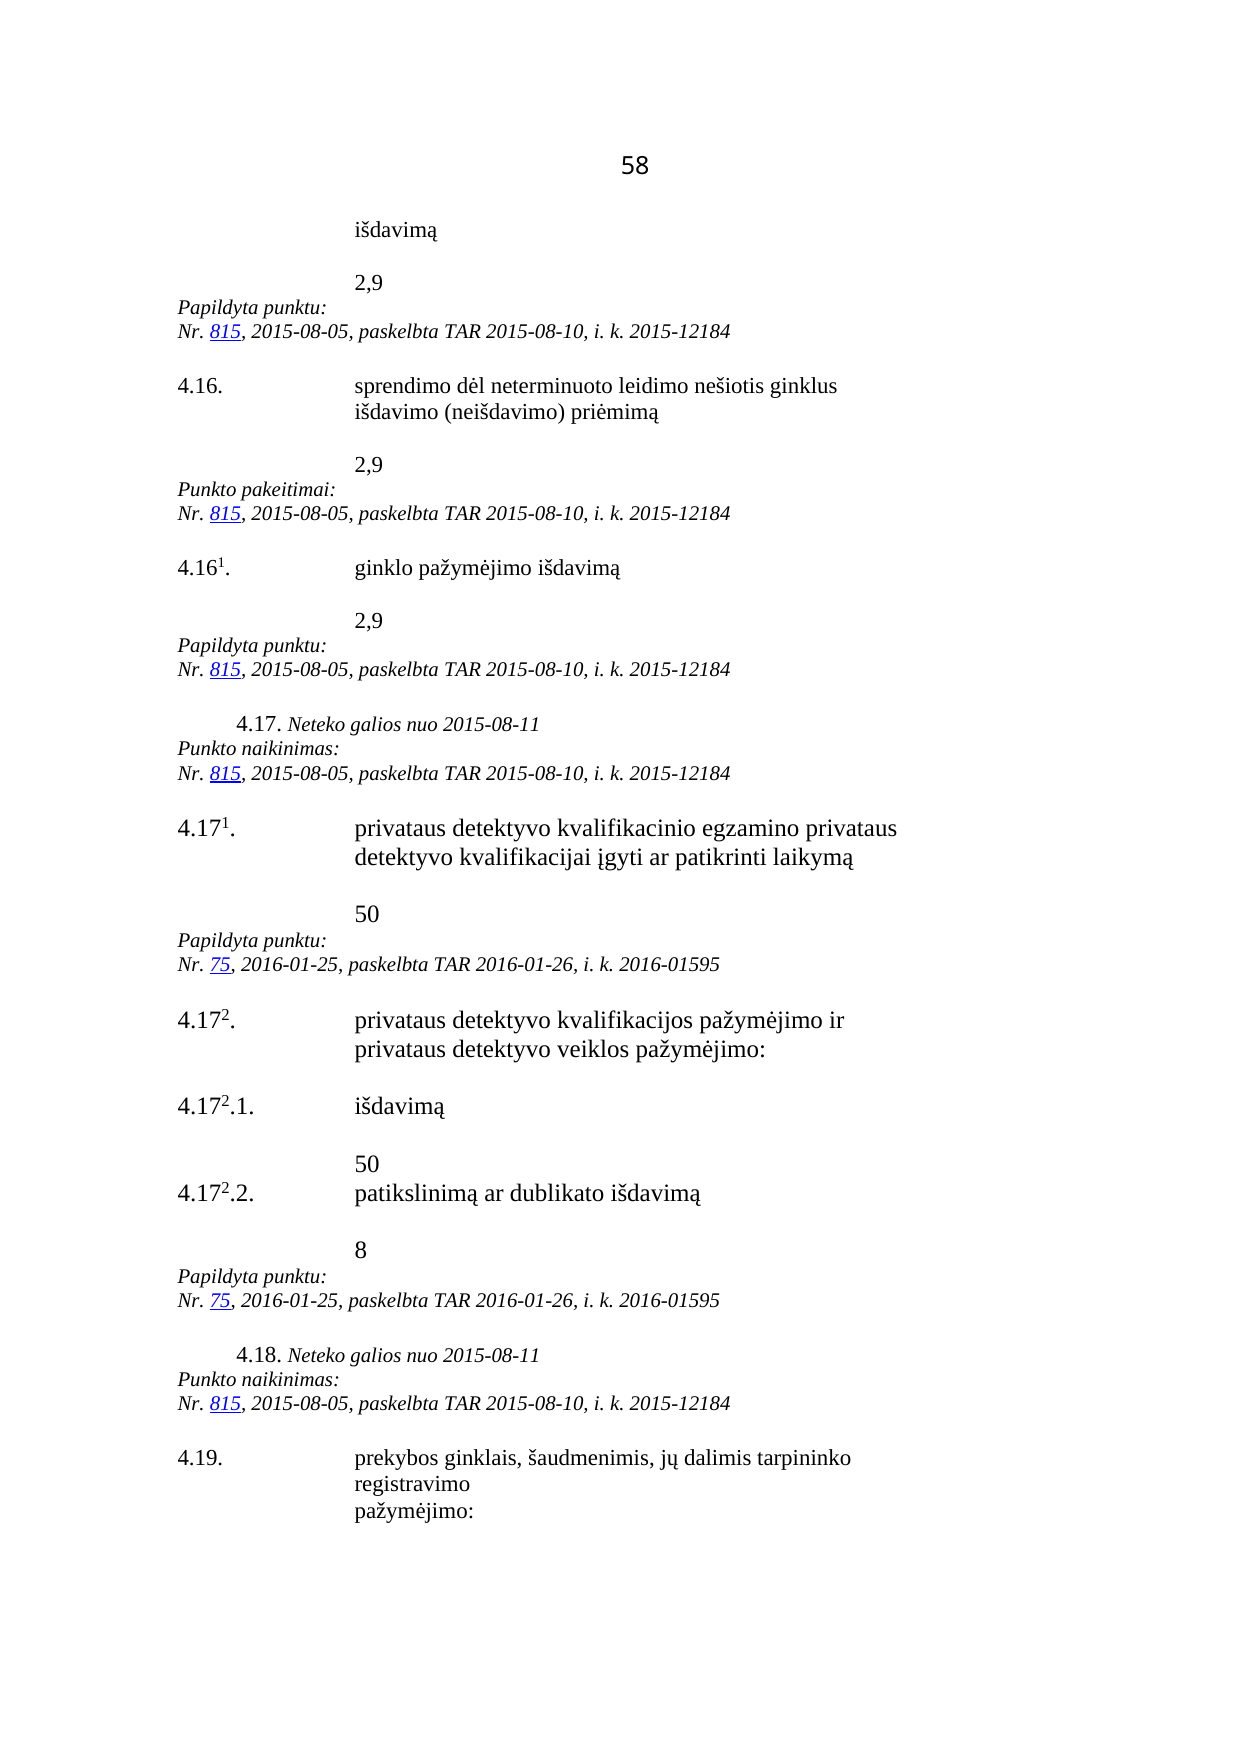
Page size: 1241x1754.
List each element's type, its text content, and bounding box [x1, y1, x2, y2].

text Papildyta punktu: [177, 1264, 1093, 1288]
text 4.172.2. patikslinimą ar dublikato išdavimą 8 [177, 1178, 916, 1264]
text Nr. 75, 2016-01-25, paskelbta TAR 2016-01-26, i. k. 2016-01595 [177, 1288, 1093, 1312]
text 4.172.1. išdavimą 50 [177, 1091, 916, 1178]
text Nr. 815, 2015-08-05, paskelbta TAR 2015-08-10, i. k. 2015-12184 [177, 319, 1093, 343]
text Papildyta punktu: [177, 295, 1093, 319]
text Nr. 815, 2015-08-05, paskelbta TAR 2015-08-10, i. k. 2015-12184 [177, 501, 1093, 525]
text Nr. 75, 2016-01-25, paskelbta TAR 2016-01-26, i. k. 2016-01595 [177, 952, 1093, 976]
text 4.17. Neteko galios nuo 2015-08-11 [177, 710, 1093, 736]
text 4.161. ginklo pažymėjimo išdavimą 2,9 [177, 554, 945, 633]
text 4.16. sprendimo dėl neterminuoto leidimo nešiotis ginklus [177, 372, 945, 398]
text Nr. 815, 2015-08-05, paskelbta TAR 2015-08-10, i. k. 2015-12184 [177, 1391, 1093, 1415]
text Punkto naikinimas: [177, 736, 1093, 760]
text Punkto pakeitimai: [177, 477, 1093, 501]
text pažymėjimo: [354, 1497, 945, 1549]
text išdavimo (neišdavimo) priėmimą 2,9 [354, 398, 945, 477]
text Nr. 815, 2015-08-05, paskelbta TAR 2015-08-10, i. k. 2015-12184 [177, 760, 1093, 784]
text 4.19. prekybos ginklais, šaudmenimis, jų dalimis tarpininko registravimo [177, 1444, 945, 1497]
text Punkto naikinimas: [177, 1367, 1093, 1391]
text 4.171. privataus detektyvo kvalifikacinio egzamino privataus detektyvo kvalifikacijai įgyti ar patikrinti laikymą 50 [177, 813, 916, 928]
text Nr. 815, 2015-08-05, paskelbta TAR 2015-08-10, i. k. 2015-12184 [177, 657, 1093, 681]
text 4.18. Neteko galios nuo 2015-08-11 [177, 1341, 1093, 1367]
text Papildyta punktu: [177, 633, 1093, 657]
text išdavimą 2,9 [354, 216, 945, 295]
text Papildyta punktu: [177, 928, 1093, 952]
text 4.172. privataus detektyvo kvalifikacijos pažymėjimo ir privataus detektyvo veiklos pažymėjimo: [177, 1005, 916, 1091]
